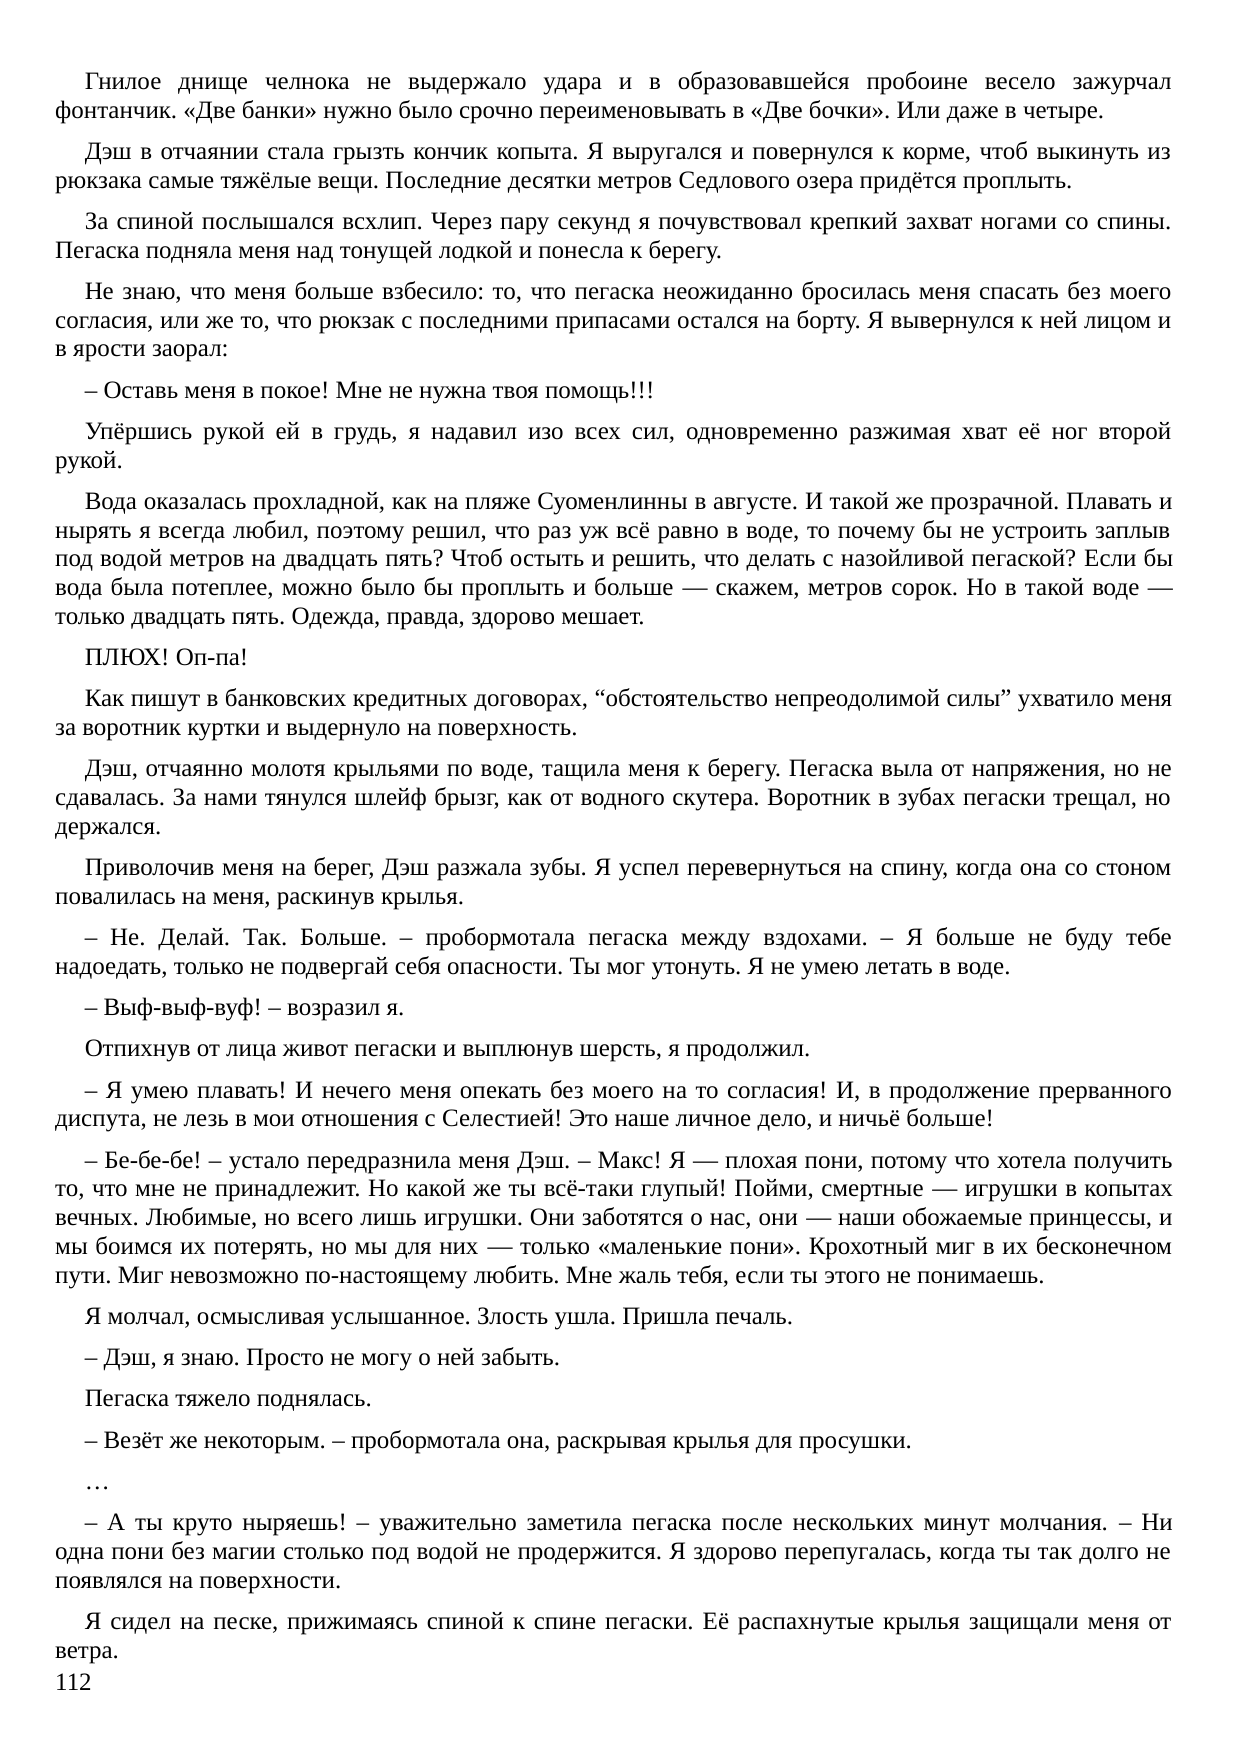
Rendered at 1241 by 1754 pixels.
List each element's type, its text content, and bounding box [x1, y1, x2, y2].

text Вода оказалась прохладной, как на пляже Суоменлинны в августе. И такой же прозрачной. Плавать и нырять я всегда любил, поэтому решил, что раз уж всё равно в воде, то почему бы не устроить заплыв под водой метров на двадцать пять? Чтоб остыть и решить, что делать с назойливой пегаской? Если бы вода была потеплее, можно было бы проплыть и больше — скажем, метров сорок. Но в такой воде — только двадцать пять. Одежда, правда, здорово мешает. [55, 486, 1173, 630]
text – Оставь меня в покое! Мне не нужна твоя помощь!!! [55, 375, 1173, 403]
text За спиной послышался всхлип. Через пару секунд я почувствовал крепкий захват ногами со спины. Пегаска подняла меня над тонущей лодкой и понесла к берегу. [55, 206, 1173, 263]
text – Бе-бе-бе! – устало передразнила меня Дэш. – Макс! Я — плохая пони, потому что хотела получить то, что мне не принадлежит. Но какой же ты всё-таки глупый! Пойми, смертные — игрушки в копытах вечных. Любимые, но всего лишь игрушки. Они заботятся о нас, они — наши обожаемые принцессы, и мы боимся их потерять, но мы для них — только «маленькие пони». Крохотный миг в их бесконечном пути. Миг невозможно по-настоящему любить. Мне жаль тебя, если ты этого не понимаешь. [55, 1145, 1173, 1288]
text – Везёт же некоторым. – пробормотала она, раскрывая крылья для просушки. [55, 1425, 1173, 1453]
text Я сидел на песке, прижимаясь спиной к спине пегаски. Её распахнутые крылья защищали меня от ветра. [55, 1606, 1173, 1663]
text – А ты круто ныряешь! – уважительно заметила пегаска после нескольких минут молчания. – Ни одна пони без магии столько под водой не продержится. Я здорово перепугалась, когда ты так долго не появлялся на поверхности. [55, 1507, 1173, 1593]
text Дэш, отчаянно молотя крыльями по воде, тащила меня к берегу. Пегаска выла от напряжения, но не сдавалась. За нами тянулся шлейф брызг, как от водного скутера. Воротник в зубах пегаски трещал, но держался. [55, 753, 1173, 840]
text Дэш в отчаянии стала грызть кончик копыта. Я выругался и повернулся к корме, чтоб выкинуть из рюкзака самые тяжёлые вещи. Последние десятки метров Седлового озера придётся проплыть. [55, 136, 1173, 193]
text Как пишут в банковских кредитных договорах, “обстоятельство непреодолимой силы” ухватило меня за воротник куртки и выдернуло на поверхность. [55, 683, 1173, 741]
text Приволочив меня на берег, Дэш разжала зубы. Я успел перевернуться на спину, когда она со стоном повалилась на меня, раскинув крылья. [55, 852, 1173, 910]
text Отпихнув от лица живот пегаски и выплюнув шерсть, я продолжил. [55, 1033, 1173, 1062]
text Не знаю, что меня больше взбесило: то, что пегаска неожиданно бросилась меня спасать без моего согласия, или же то, что рюкзак с последними припасами остался на борту. Я вывернулся к ней лицом и в ярости заорал: [55, 276, 1173, 362]
text – Не. Делай. Так. Больше. – пробормотала пегаска между вздохами. – Я больше не буду тебе надоедать, только не подвергай себя опасности. Ты мог утонуть. Я не умею летать в воде. [55, 922, 1173, 980]
text Я молчал, осмысливая услышанное. Злость ушла. Пришла печаль. [55, 1301, 1173, 1330]
text ПЛЮХ! Оп-па! [55, 642, 1173, 671]
text Пегаска тяжело поднялась. [55, 1383, 1173, 1412]
text Гнилое днище челнока не выдержало удара и в образовавшейся пробоине весело зажурчал фонтанчик. «Две банки» нужно было срочно переименовывать в «Две бочки». Или даже в четыре. [55, 66, 1173, 123]
text … [55, 1466, 1173, 1495]
text Упёршись рукой ей в грудь, я надавил изо всех сил, одновременно разжимая хват её ног второй рукой. [55, 416, 1173, 473]
text – Я умею плавать! И нечего меня опекать без моего на то согласия! И, в продолжение прерванного диспута, не лезь в мои отношения с Селестией! Это наше личное дело, и ничьё больше! [55, 1075, 1173, 1132]
text – Выф-выф-вуф! – возразил я. [55, 992, 1173, 1021]
text – Дэш, я знаю. Просто не могу о ней забыть. [55, 1342, 1173, 1371]
